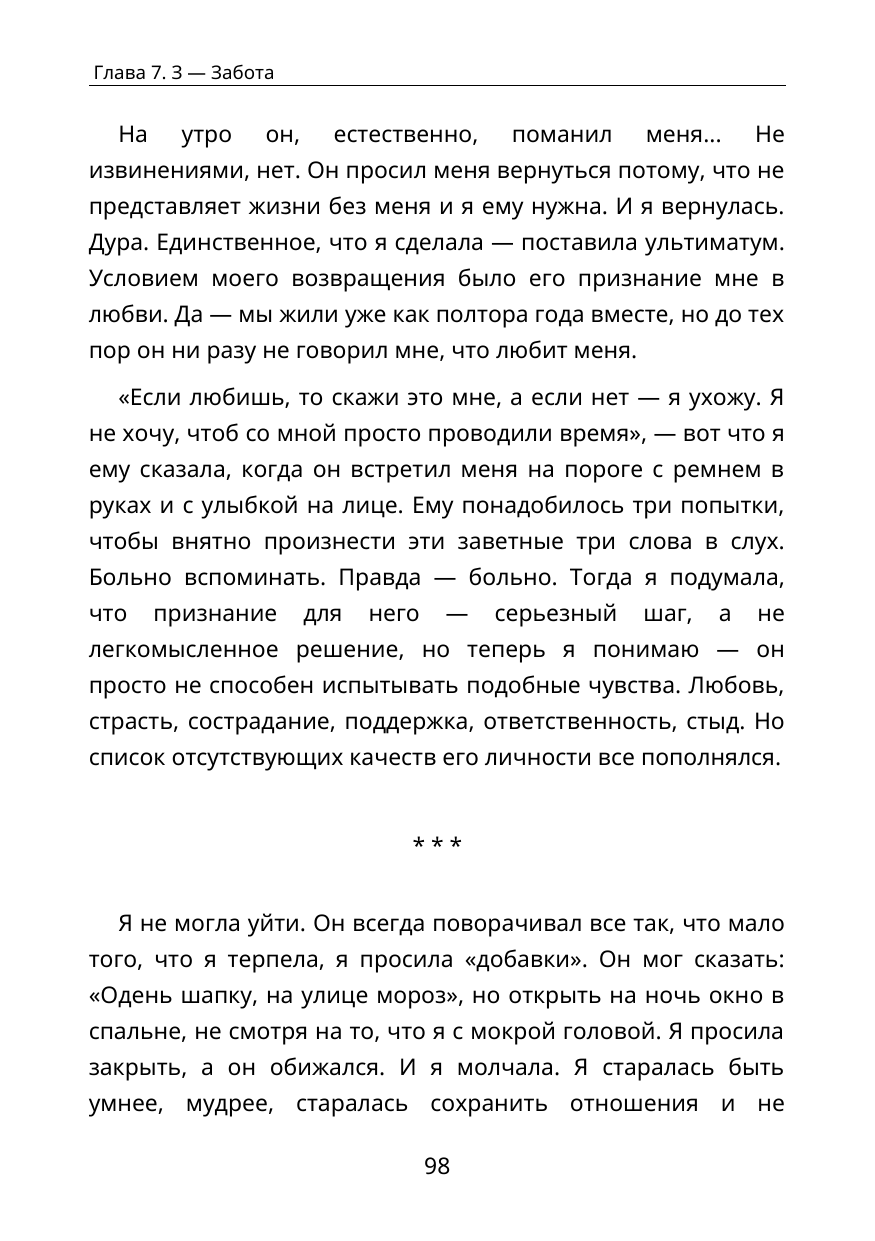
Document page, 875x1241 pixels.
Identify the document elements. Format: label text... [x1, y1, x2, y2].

subtitle * * * [88, 830, 786, 861]
text «Если любишь, то скажи это мне, а если нет — я ухожу. Я не хочу, чтоб со мной просто проводили время», — вот что я ему сказала, когда он встретил меня на пороге с ремнем в руках и с улыбкой на лице. Ему понадобилось три попытки, чтобы внятно произнести эти заветные три слова в слух. Больно вспоминать. Правда — больно. Тогда я подумала, что признание для него — серьезный шаг, а не легкомысленное решение, но теперь я понимаю — он просто не способен испытывать подобные чувства. Любовь, страсть, сострадание, поддержка, ответственность, стыд. Но список отсутствующих качеств его личности все пополнялся. [88, 381, 786, 772]
text На утро он, естественно, поманил меня... Не извинениями, нет. Он просил меня вернуться потому, что не представляет жизни без меня и я ему нужна. И я вернулась. Дура. Единственное, что я сделала — поставила ультиматум. Условием моего возвращения было его признание мне в любви. Да — мы жили уже как полтора года вместе, но до тех пор он ни разу не говорил мне, что любит меня. [88, 118, 786, 365]
text Я не могла уйти. Он всегда поворачивал все так, что мало того, что я терпела, я просила «добавки». Он мог сказать: «Одень шапку, на улице мороз», но открыть на ночь окно в спальне, не смотря на то, что я с мокрой головой. Я просила закрыть, а он обижался. И я молчала. Я старалась быть умнее, мудрее, старалась сохранить отношения и не [88, 907, 786, 1118]
